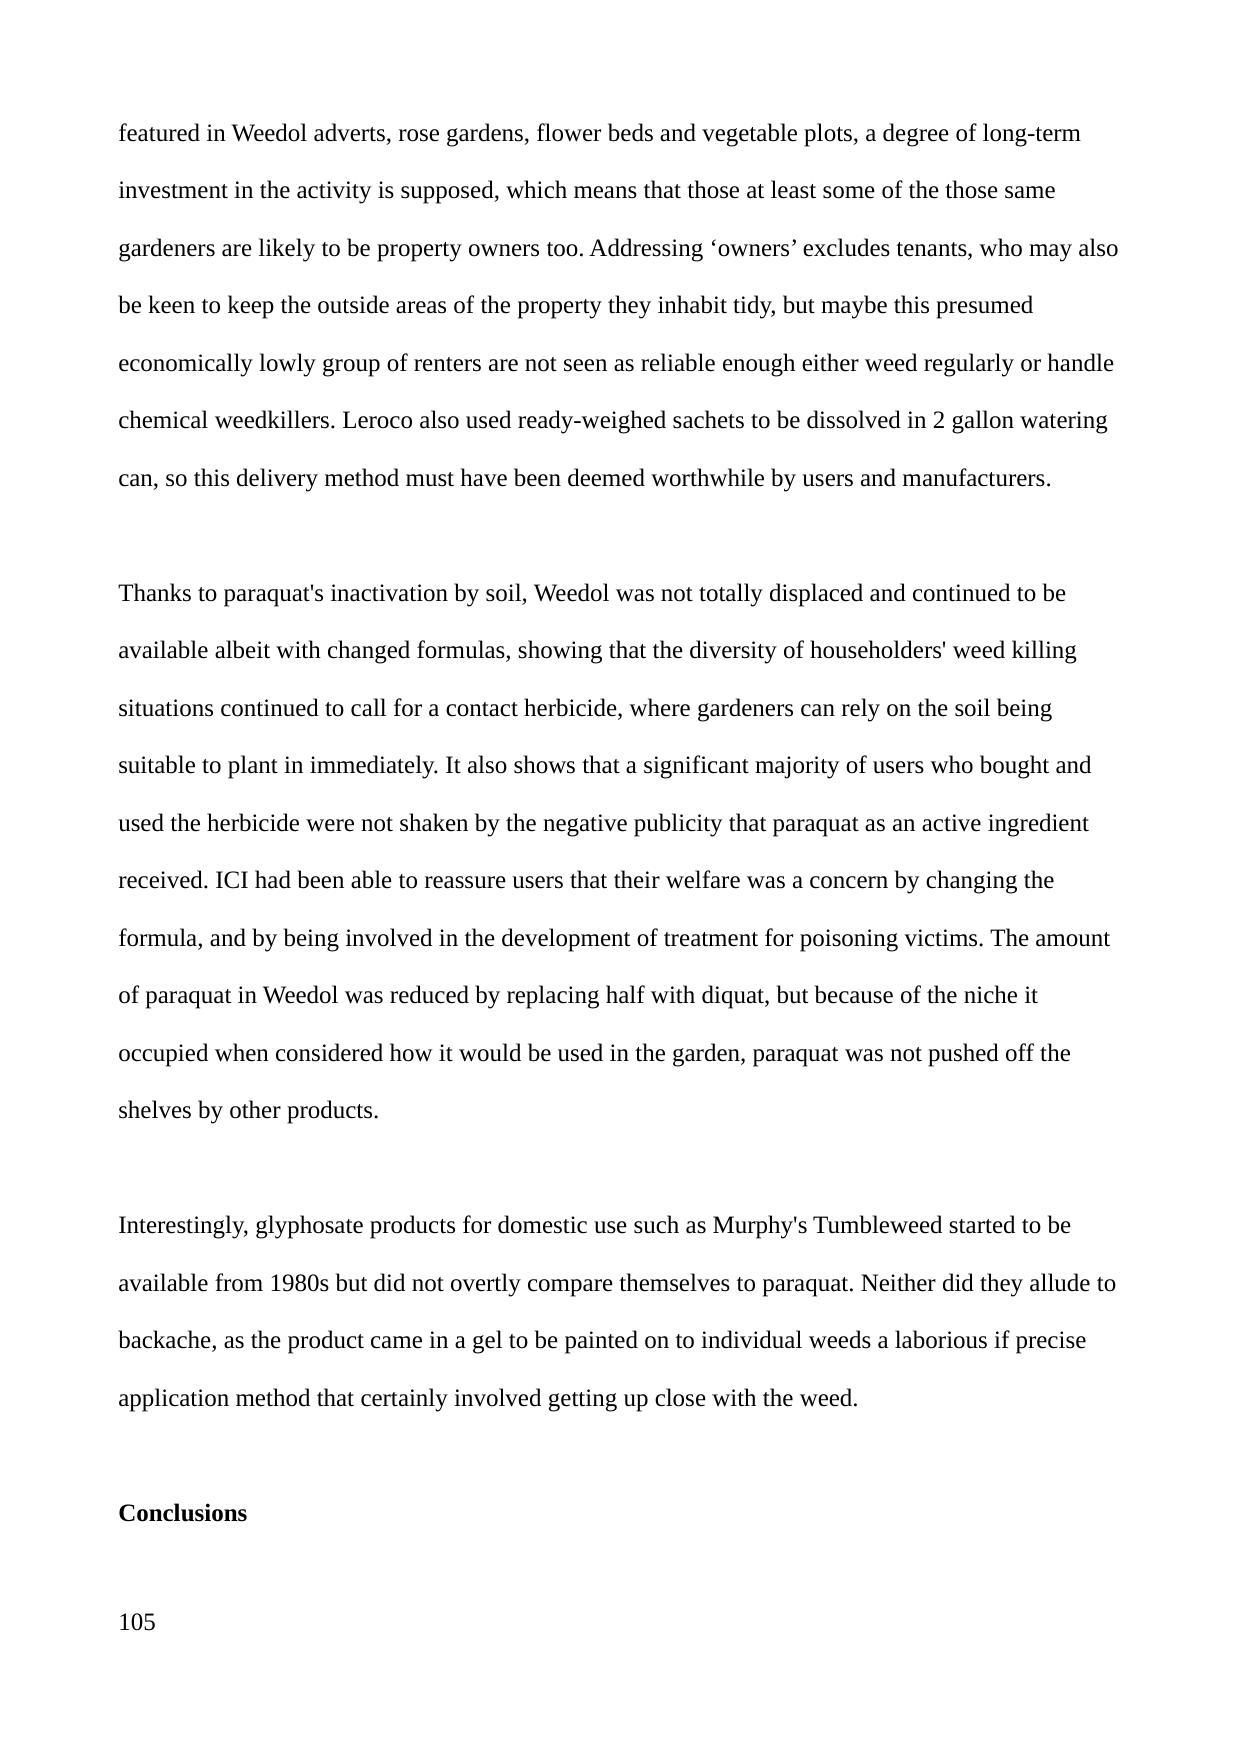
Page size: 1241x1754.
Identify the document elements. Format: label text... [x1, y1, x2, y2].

text Interestingly, glyphosate products for domestic use such as Murphy's Tumbleweed started to be available from 1980s but did not overtly compare themselves to paraquat. Neither did they allude to backache, as the product came in a gel to be painted on to individual weeds a laborious if precise application method that certainly involved getting up close with the weed. [118, 1211, 1122, 1412]
text featured in Weedol adverts, rose gardens, flower beds and vegetable plots, a degree of long-term investment in the activity is supposed, which means that those at least some of the those same gardeners are likely to be property owners too. Addressing ‘owners’ excludes tenants, who may also be keen to keep the outside areas of the property they inhabit tidy, but maybe this presumed economically lowly group of renters are not seen as reliable enough either weed regularly or handle chemical weedkillers. Leroco also used ready-weighed sachets to be dissolved in 2 gallon watering can, so this delivery method must have been deemed worthwhile by users and manufacturers. [118, 118, 1122, 492]
text Thanks to paraquat's inactivation by soil, Weedol was not totally displaced and continued to be available albeit with changed formulas, showing that the diversity of householders' weed killing situations continued to call for a contact herbicide, where gardeners can rely on the soil being suitable to plant in immediately. It also shows that a significant majority of users who bought and used the herbicide were not shaken by the negative publicity that paraquat as an active ingredient received. ICI had been able to reassure users that their welfare was a concern by changing the formula, and by being involved in the development of treatment for poisoning victims. The amount of paraquat in Weedol was reduced by replacing half with diquat, but because of the niche it occupied when considered how it would be used in the garden, paraquat was not pushed off the shelves by other products. [118, 578, 1122, 1124]
text Conclusions [118, 1498, 1122, 1527]
